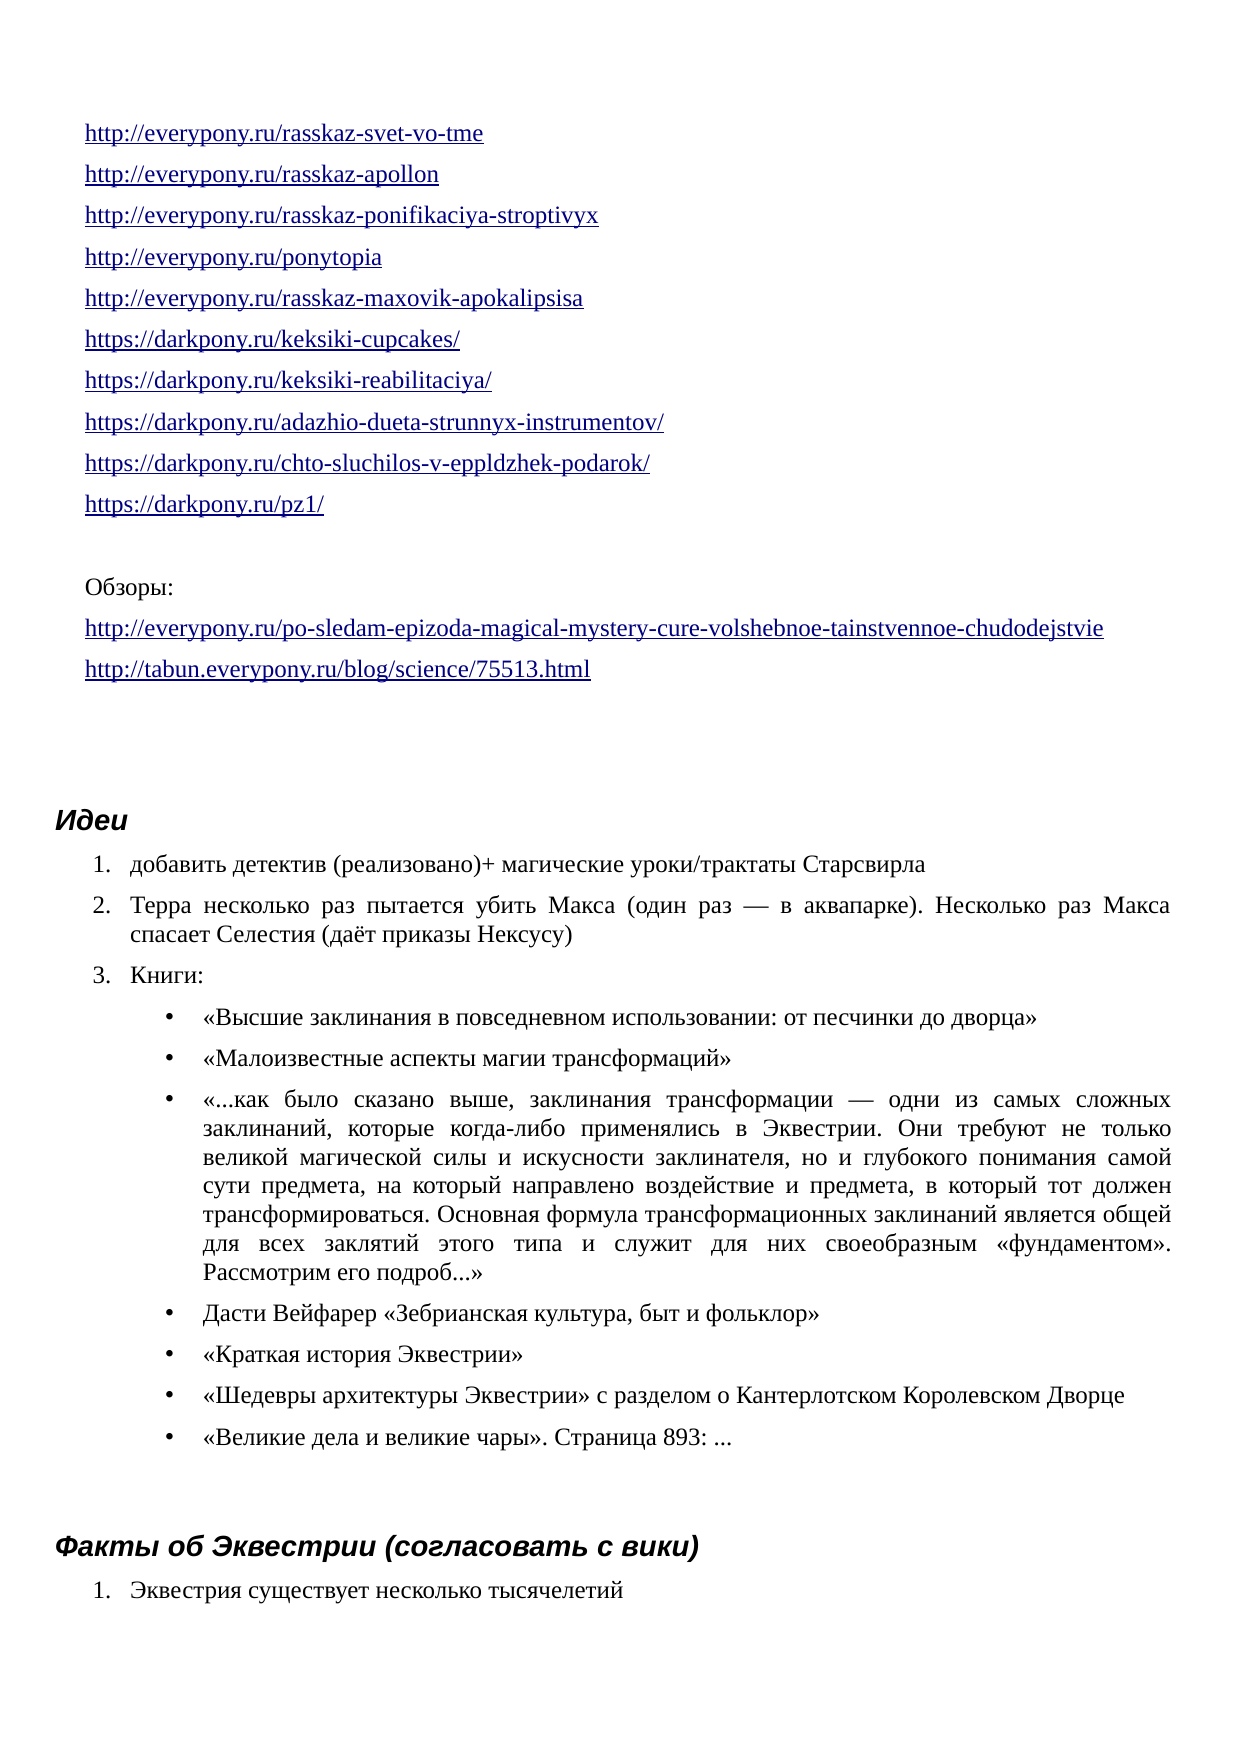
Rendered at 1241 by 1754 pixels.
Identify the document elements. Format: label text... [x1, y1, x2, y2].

list «Высшие заклинания в повседневном использовании: от песчинки до дворца» [165, 1002, 1172, 1030]
text http://everypony.ru/po-sledam-epizoda-magical-mystery-cure-volshebnoe-tainstvennoe-chudodejstvie [55, 613, 1172, 642]
text http://everypony.ru/rasskaz-ponifikaciya-stroptivyx [55, 201, 1172, 229]
list «Малоизвестные аспекты магии трансформаций» [165, 1043, 1172, 1072]
list Терра несколько раз пытается убить Макса (один раз — в аквапарке). Несколько раз Макса спасает Селестия (даёт приказы Нексусу) [92, 890, 1172, 948]
text https://darkpony.ru/chto-sluchilos-v-eppldzhek-podarok/ [55, 448, 1172, 477]
list Книги: [92, 960, 1172, 989]
list «...как было сказано выше, заклинания трансформации — одни из самых сложных заклинаний, которые когда-либо применялись в Эквестрии. Они требуют не только великой магической силы и искусности заклинателя, но и глубокого понимания самой сути предмета, на который направлено воздействие и предмета, в который тот должен трансформироваться. Основная формула трансформационных заклинаний является общей для всех заклятий этого типа и служит для них своеобразным «фундаментом». Рассмотрим его подроб...» [165, 1084, 1172, 1285]
text http://everypony.ru/ponytopia [55, 242, 1172, 271]
text https://darkpony.ru/keksiki-reabilitaciya/ [55, 366, 1172, 394]
list «Великие дела и великие чары». Страница 893: ... [165, 1422, 1172, 1450]
list Эквестрия существует несколько тысячелетий [92, 1575, 1172, 1604]
subtitle Идеи [55, 803, 1172, 837]
list добавить детектив (реализовано)+ магические уроки/трактаты Старсвирла [92, 849, 1172, 878]
list Дасти Вейфарер «Зебрианская культура, быт и фольклор» [165, 1298, 1172, 1327]
text https://darkpony.ru/pz1/ [55, 489, 1172, 518]
text Обзоры: [55, 572, 1172, 601]
text http://everypony.ru/rasskaz-maxovik-apokalipsisa [55, 283, 1172, 312]
text http://tabun.everypony.ru/blog/science/75513.html [55, 654, 1172, 683]
list «Краткая история Эквестрии» [165, 1339, 1172, 1368]
text http://everypony.ru/rasskaz-svet-vo-tme [55, 118, 1172, 147]
text https://darkpony.ru/keksiki-cupcakes/ [55, 324, 1172, 353]
list «Шедевры архитектуры Эквестрии» с разделом о Кантерлотском Королевском Дворце [165, 1380, 1172, 1409]
subtitle Факты об Эквестрии (согласовать с вики) [55, 1529, 1172, 1563]
text http://everypony.ru/rasskaz-apollon [55, 159, 1172, 188]
text https://darkpony.ru/adazhio-dueta-strunnyx-instrumentov/ [55, 407, 1172, 436]
